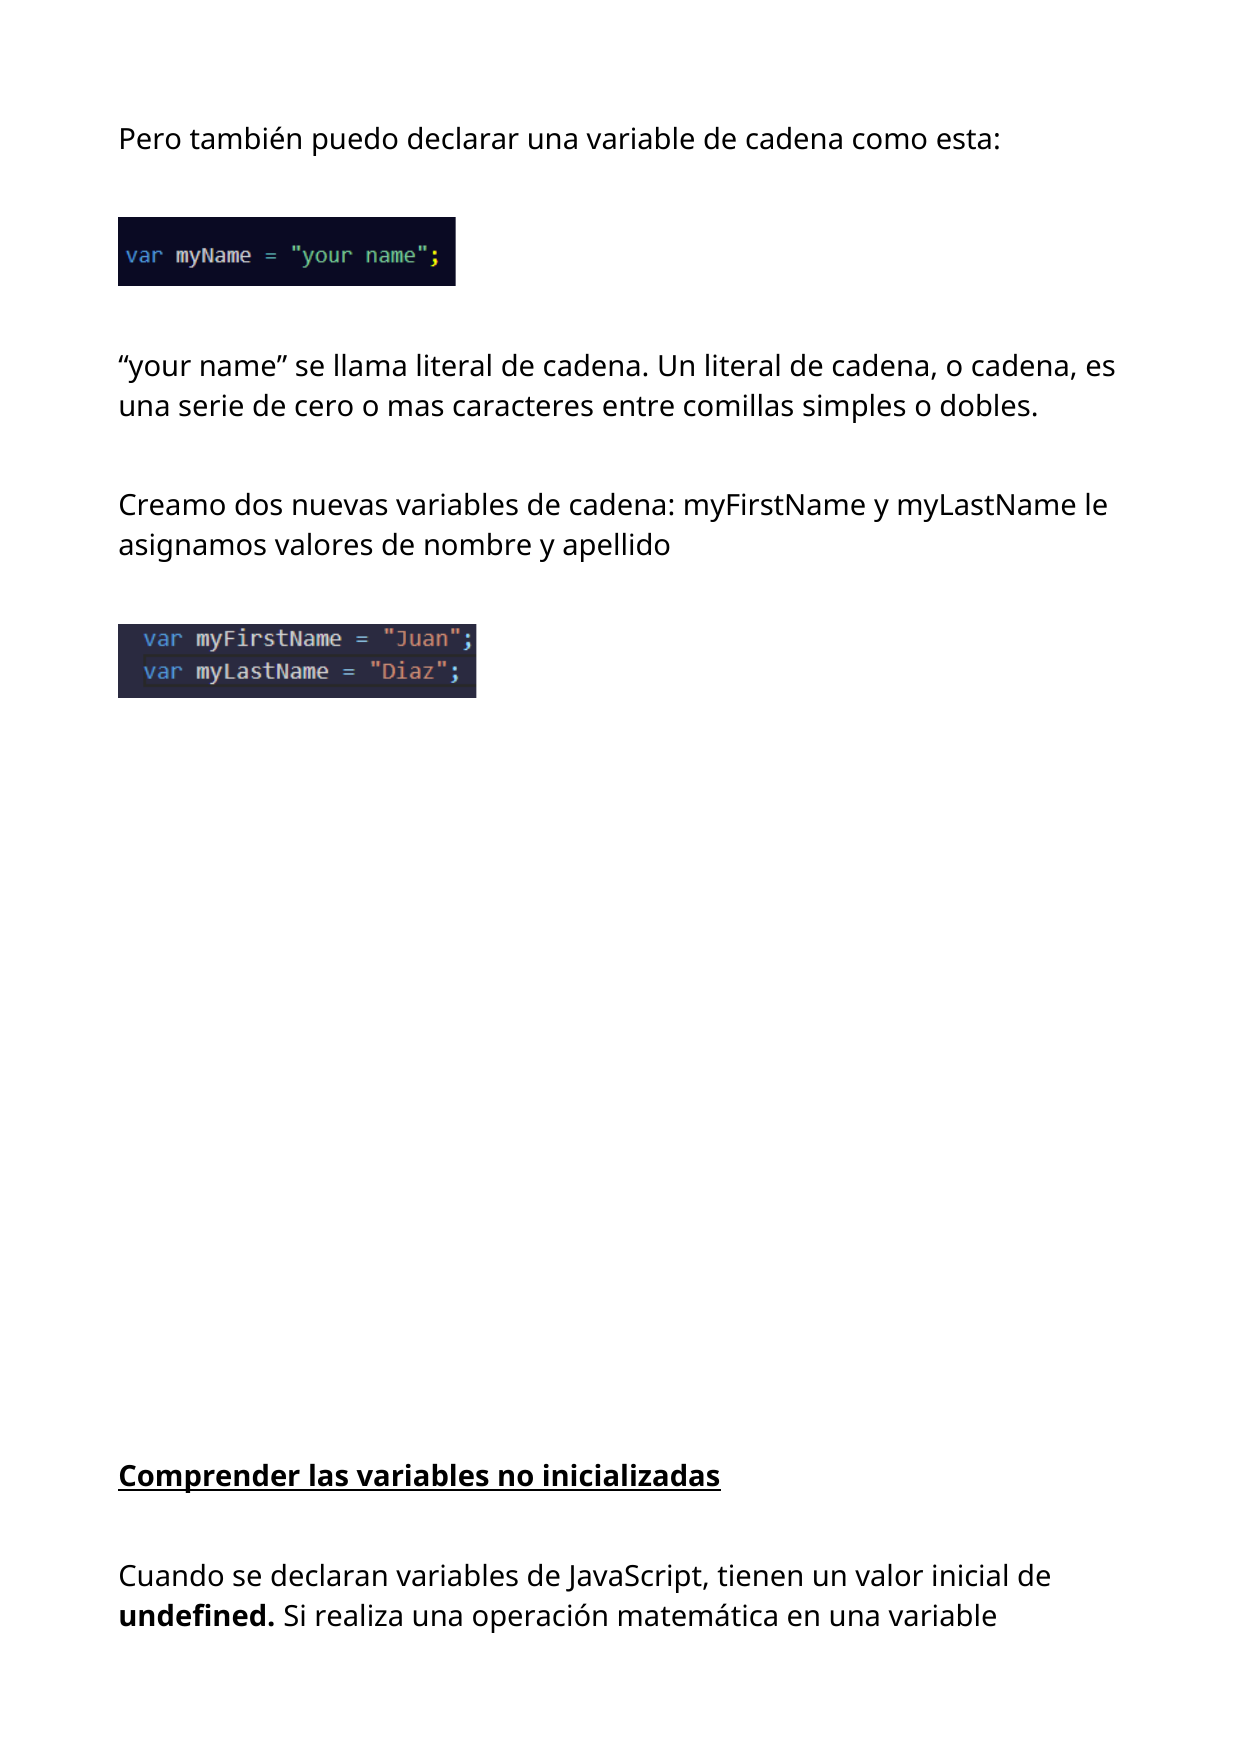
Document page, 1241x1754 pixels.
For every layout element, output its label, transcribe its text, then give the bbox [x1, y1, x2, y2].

text Creamo dos nuevas variables de cadena: myFirstName y myLastName le asignamos valores de nombre y apellido [118, 485, 1122, 564]
text Pero también puedo declarar una variable de cadena como esta: [118, 118, 1122, 158]
text Cuando se declaran variables de JavaScript, tienen un valor inicial de undefined. Si realiza una operación matemática en una variable [118, 1555, 1122, 1634]
text “your name” se llama literal de cadena. Un literal de cadena, o cadena, es una serie de cero o mas caracteres entre comillas simples o dobles. [118, 345, 1122, 425]
text Comprender las variables no inicializadas [118, 1455, 1122, 1495]
